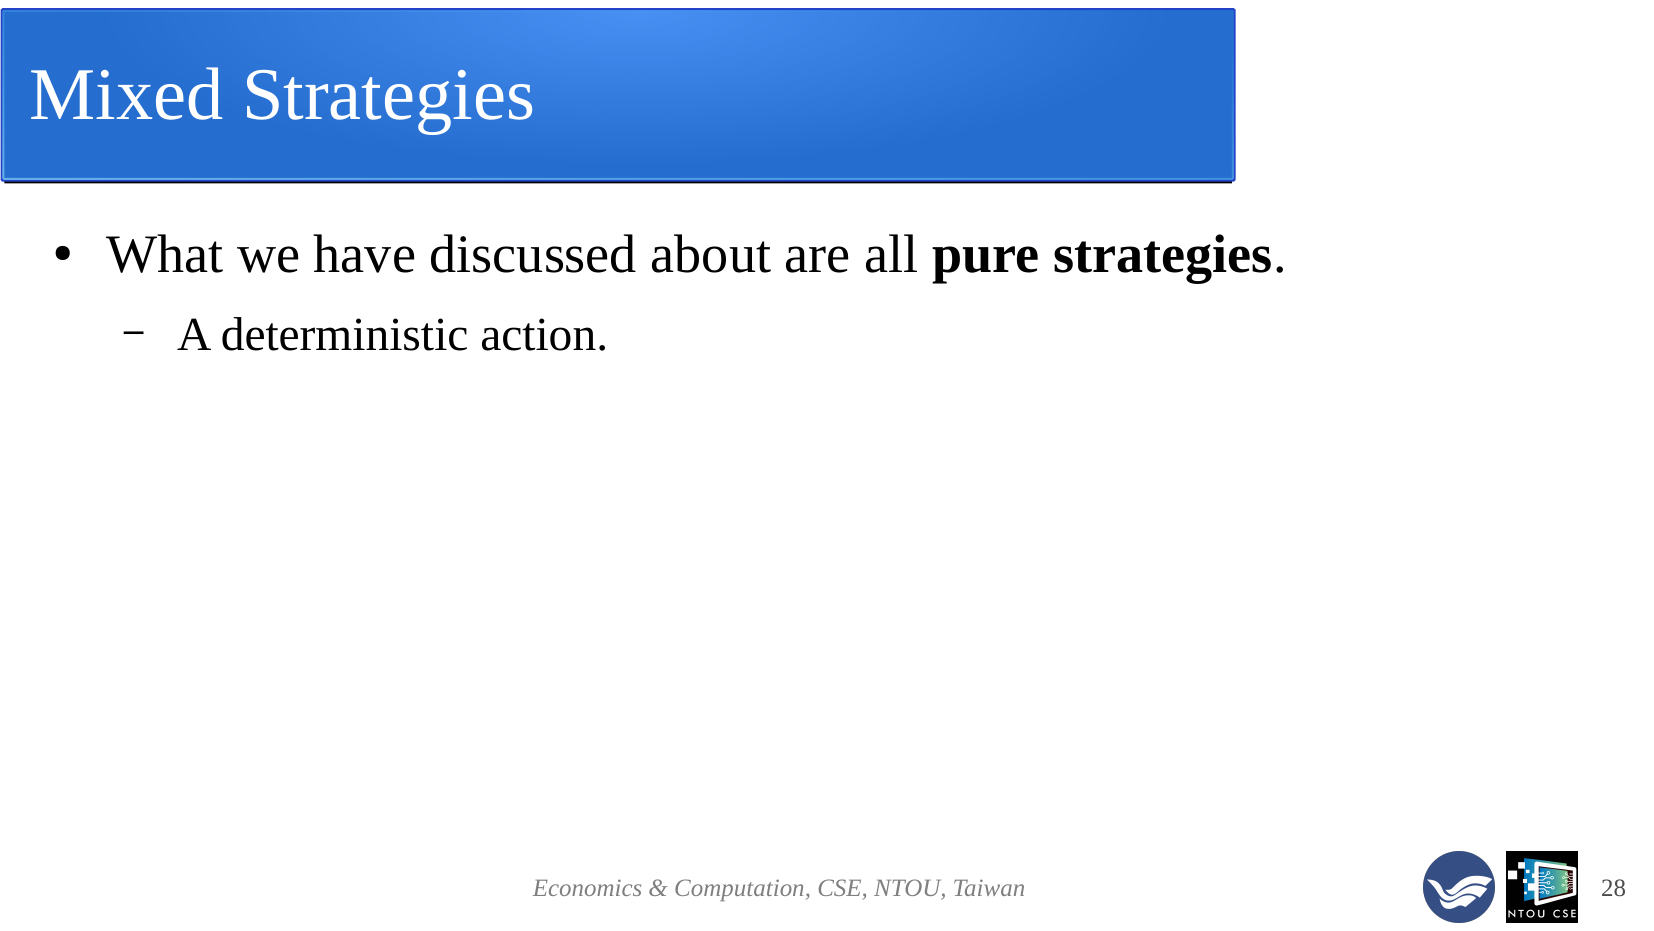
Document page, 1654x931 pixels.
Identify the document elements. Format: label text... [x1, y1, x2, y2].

title Mixed Strategies [29, 17, 1138, 172]
list What we have discussed about are all pure strategies. A deterministic action. [35, 224, 1524, 764]
picture [1506, 851, 1578, 923]
picture [1423, 851, 1495, 923]
